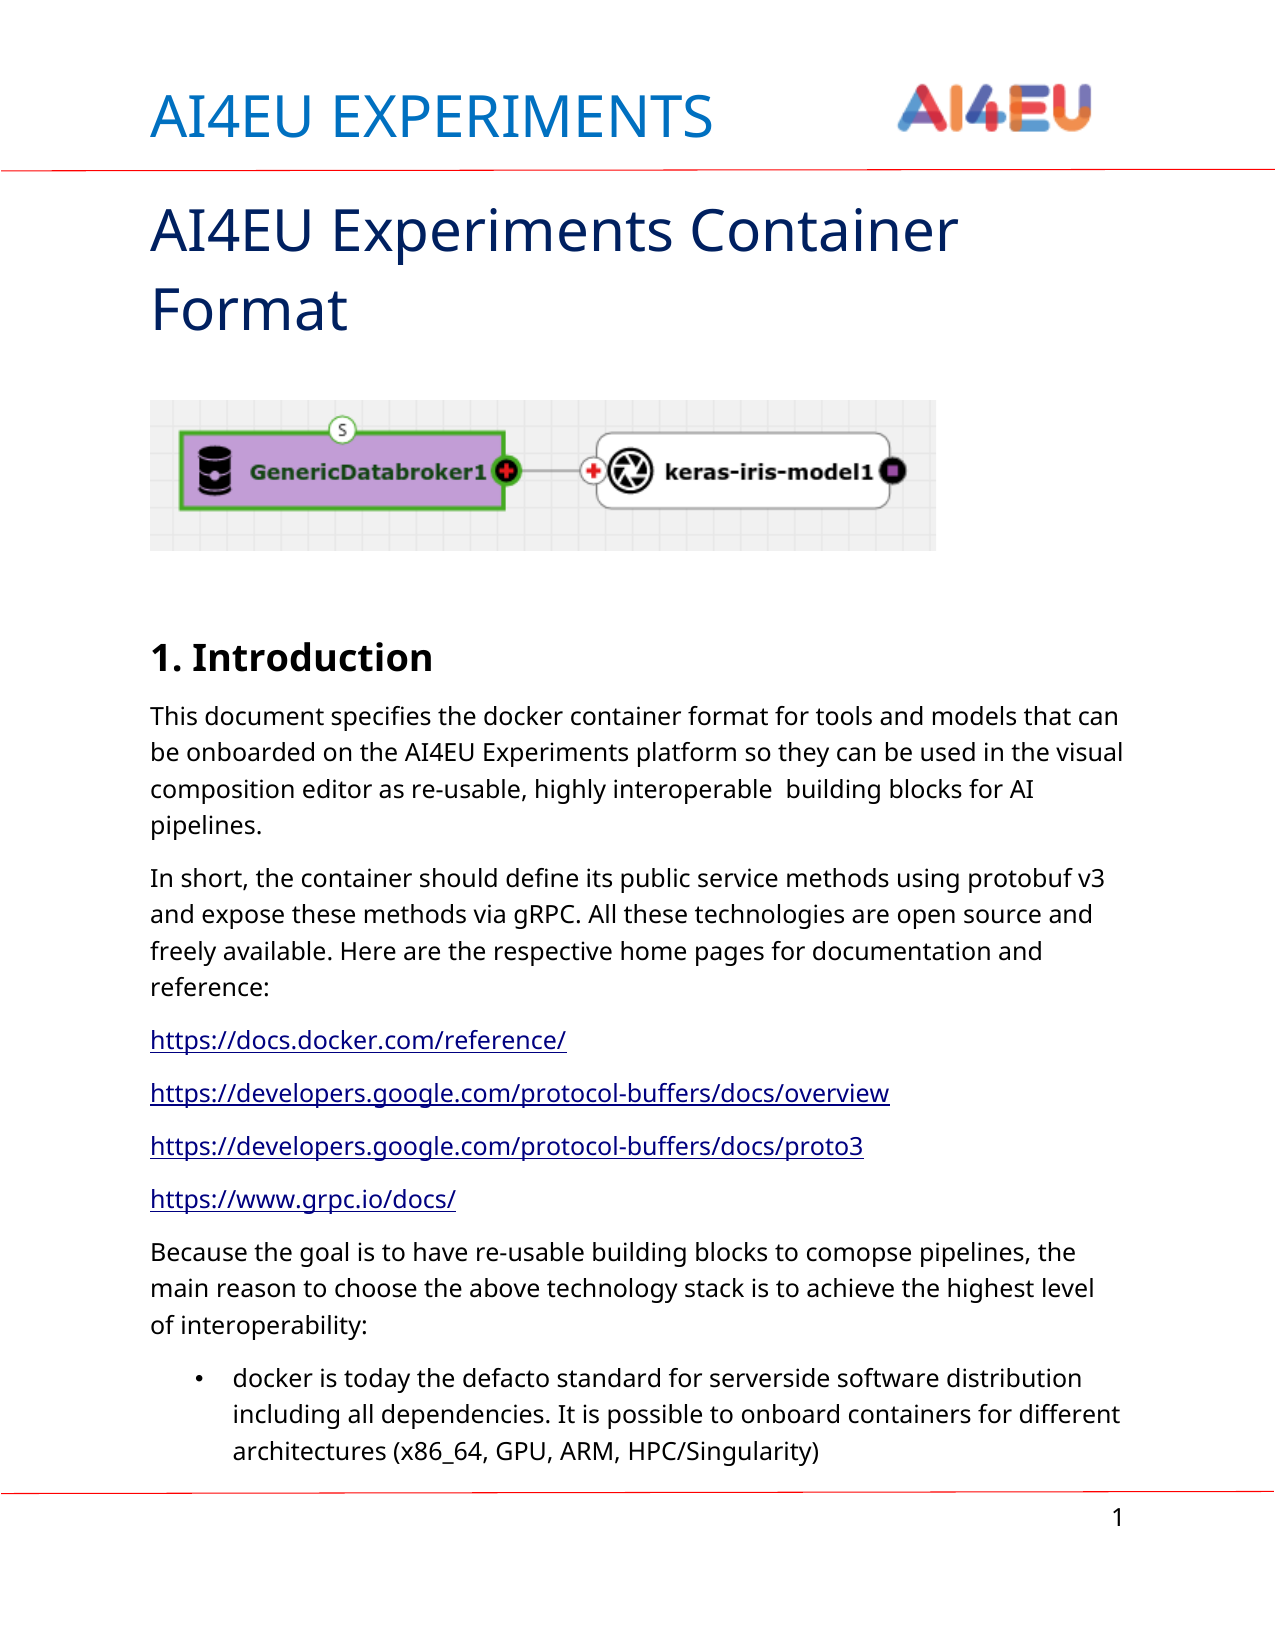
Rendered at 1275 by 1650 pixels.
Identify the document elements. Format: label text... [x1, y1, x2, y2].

text https://docs.docker.com/reference/ [150, 1023, 1125, 1057]
text https://developers.google.com/protocol-buffers/docs/overview [150, 1076, 1125, 1110]
list docker is today the defacto standard for serverside software distribution including all dependencies. It is possible to onboard containers for different architectures (x86_64, GPU, ARM, HPC/Singularity) [195, 1361, 1125, 1467]
text In short, the container should define its public service methods using protobuf v3 and expose these methods via gRPC. All these technologies are open source and freely available. Here are the respective home pages for documentation and reference: [150, 861, 1125, 1004]
picture [892, 78, 1099, 143]
picture [150, 400, 937, 551]
subtitle 1. Introduction [150, 631, 1125, 682]
text AI4EU Experiments Container Format [150, 188, 1125, 347]
text https://developers.google.com/protocol-buffers/docs/proto3 [150, 1129, 1125, 1163]
text Because the goal is to have re-usable building blocks to comopse pipelines, the main reason to choose the above technology stack is to achieve the highest level of interoperability: [150, 1235, 1125, 1342]
text https://www.grpc.io/docs/ [150, 1182, 1125, 1216]
text This document specifies the docker container format for tools and models that can be onboarded on the AI4EU Experiments platform so they can be used in the visual composition editor as re-usable, highly interoperable building blocks for AI pipelines. [150, 698, 1125, 842]
